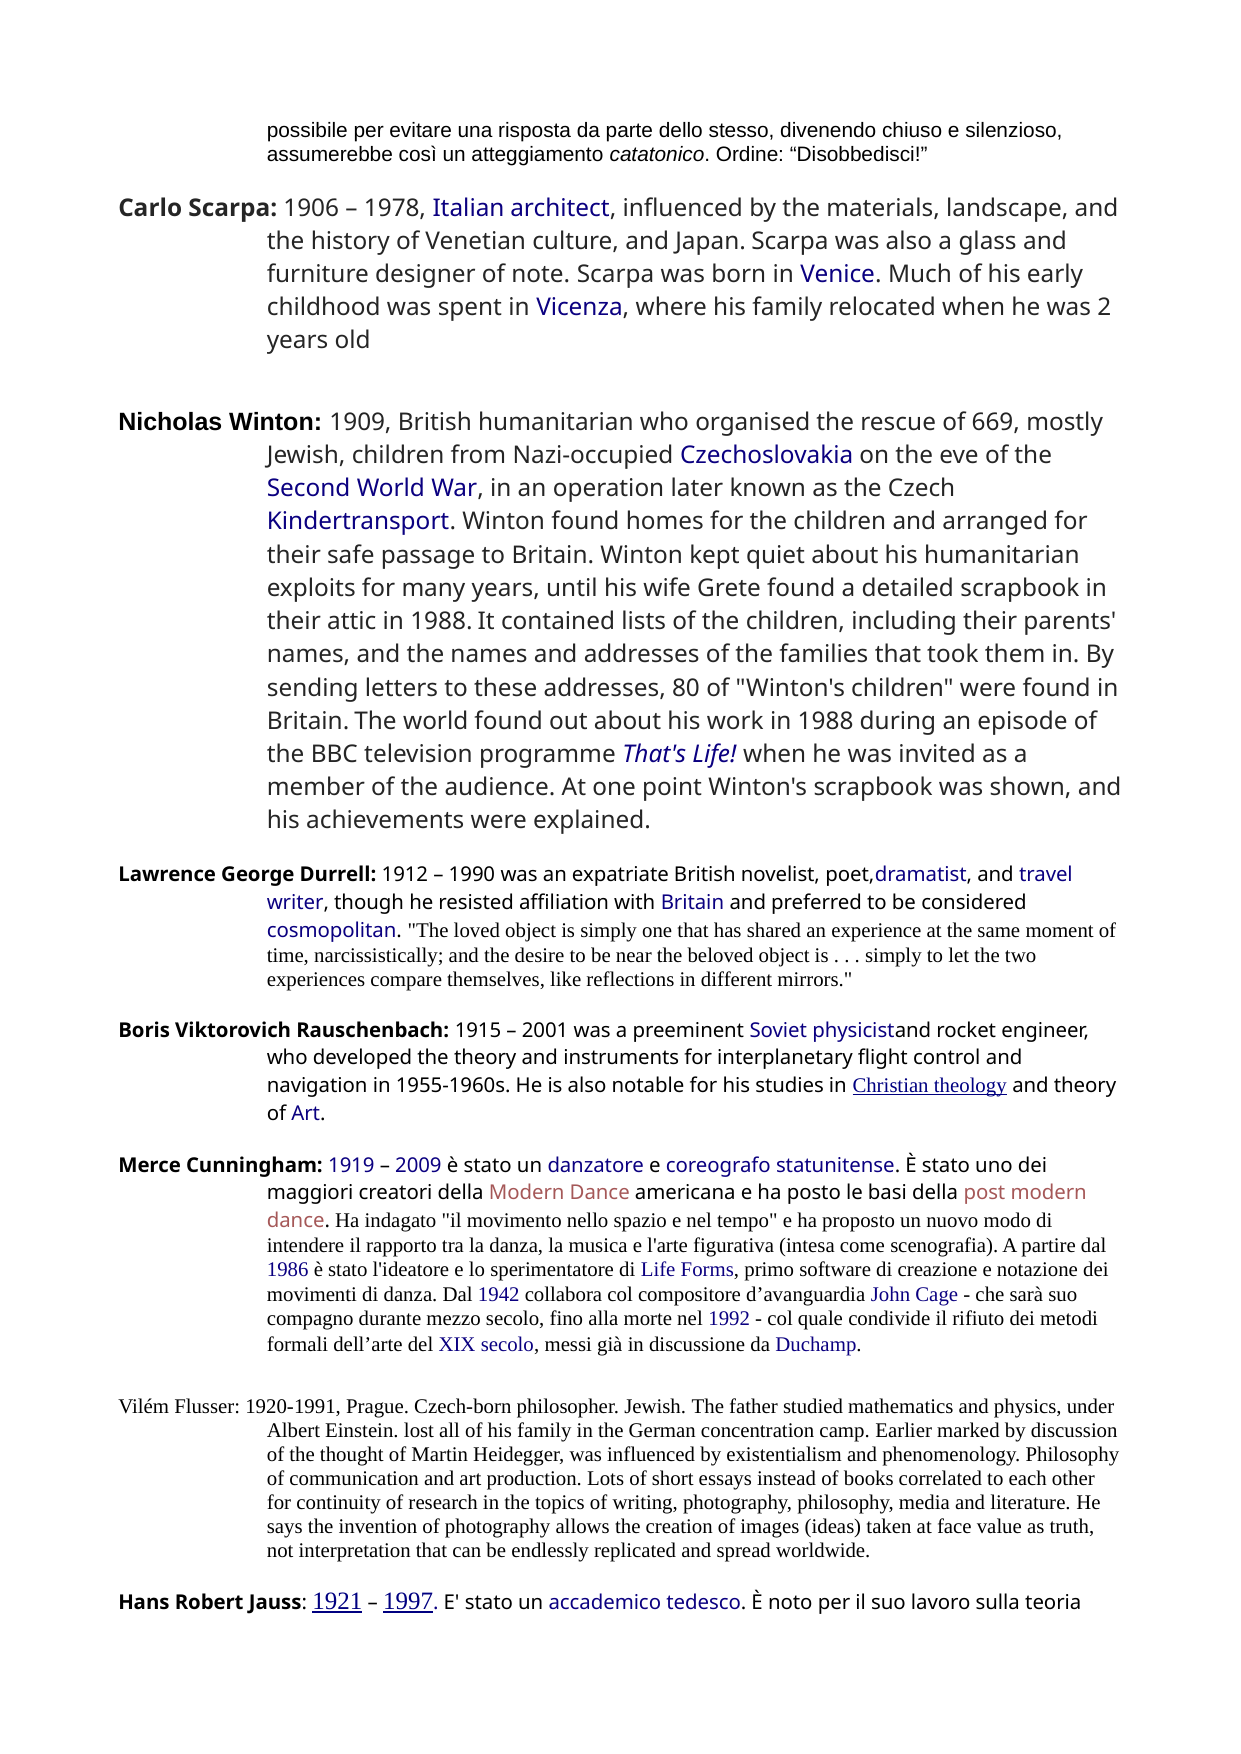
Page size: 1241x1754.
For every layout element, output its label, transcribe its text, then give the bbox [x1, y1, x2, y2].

text Vilém Flusser: 1920-1991, Prague. Czech-born philosopher. Jewish. The father studied mathematics and physics, under Albert Einstein. lost all of his family in the German concentration camp. Earlier marked by discussion of the thought of Martin Heidegger, was influenced by existentialism and phenomenology. Philosophy of communication and art production. Lots of short essays instead of books correlated to each other for continuity of research in the topics of writing, photography, philosophy, media and literature. He says the invention of photography allows the creation of images (ideas) taken at face value as truth, not interpretation that can be endlessly replicated and spread worldwide. [118, 1394, 1122, 1562]
text Hans Robert Jauss: 1921 – 1997. E' stato un accademico tedesco. È noto per il suo lavoro sulla teoria [118, 1586, 1122, 1616]
text possibile per evitare una risposta da parte dello stesso, divenendo chiuso e silenzioso, assumerebbe così un atteggiamento catatonico. Ordine: “Disobbedisci!” [118, 118, 1122, 166]
text Carlo Scarpa: 1906 – 1978, Italian architect, influenced by the materials, landscape, and the history of Venetian culture, and Japan. Scarpa was also a glass and furniture designer of note. Scarpa was born in Venice. Much of his early childhood was spent in Vicenza, where his family relocated when he was 2 years old [118, 190, 1122, 356]
text Merce Cunningham: 1919 – 2009 è stato un danzatore e coreografo statunitense. È stato uno dei maggiori creatori della Modern Dance americana e ha posto le basi della post modern dance. Ha indagato "il movimento nello spazio e nel tempo" e ha proposto un nuovo modo di intendere il rapporto tra la danza, la musica e l'arte figurativa (intesa come scenografia). A partire dal 1986 è stato l'ideatore e lo sperimentatore di Life Forms, primo software di creazione e notazione dei movimenti di danza. Dal 1942 collabora col compositore d’avanguardia John Cage - che sarà suo compagno durante mezzo secolo, fino alla morte nel 1992 - col quale condivide il rifiuto dei metodi formali dell’arte del XIX secolo, messi già in discussione da Duchamp. [118, 1150, 1122, 1357]
text Lawrence George Durrell: 1912 – 1990 was an expatriate British novelist, poet,dramatist, and travel writer, though he resisted affiliation with Britain and preferred to be considered cosmopolitan. "The loved object is simply one that has shared an experience at the same moment of time, narcissistically; and the desire to be near the beloved object is . . . simply to let the two experiences compare themselves, like reflections in different mirrors." [118, 860, 1122, 991]
text Nicholas Winton: 1909, British humanitarian who organised the rescue of 669, mostly Jewish, children from Nazi-occupied Czechoslovakia on the eve of the Second World War, in an operation later known as the Czech Kindertransport. Winton found homes for the children and arranged for their safe passage to Britain. Winton kept quiet about his humanitarian exploits for many years, until his wife Grete found a detailed scrapbook in their attic in 1988. It contained lists of the children, including their parents' names, and the names and addresses of the families that took them in. By sending letters to these addresses, 80 of "Winton's children" were found in Britain. The world found out about his work in 1988 during an episode of the BBC television programme That's Life! when he was invited as a member of the audience. At one point Winton's scrapbook was shown, and his achievements were explained. [118, 404, 1122, 836]
text Boris Viktorovich Rauschenbach: 1915 – 2001 was a preeminent Soviet physicistand rocket engineer, who developed the theory and instruments for interplanetary flight control and navigation in 1955-1960s. He is also notable for his studies in Christian theology and theory of Art. [118, 1015, 1122, 1126]
